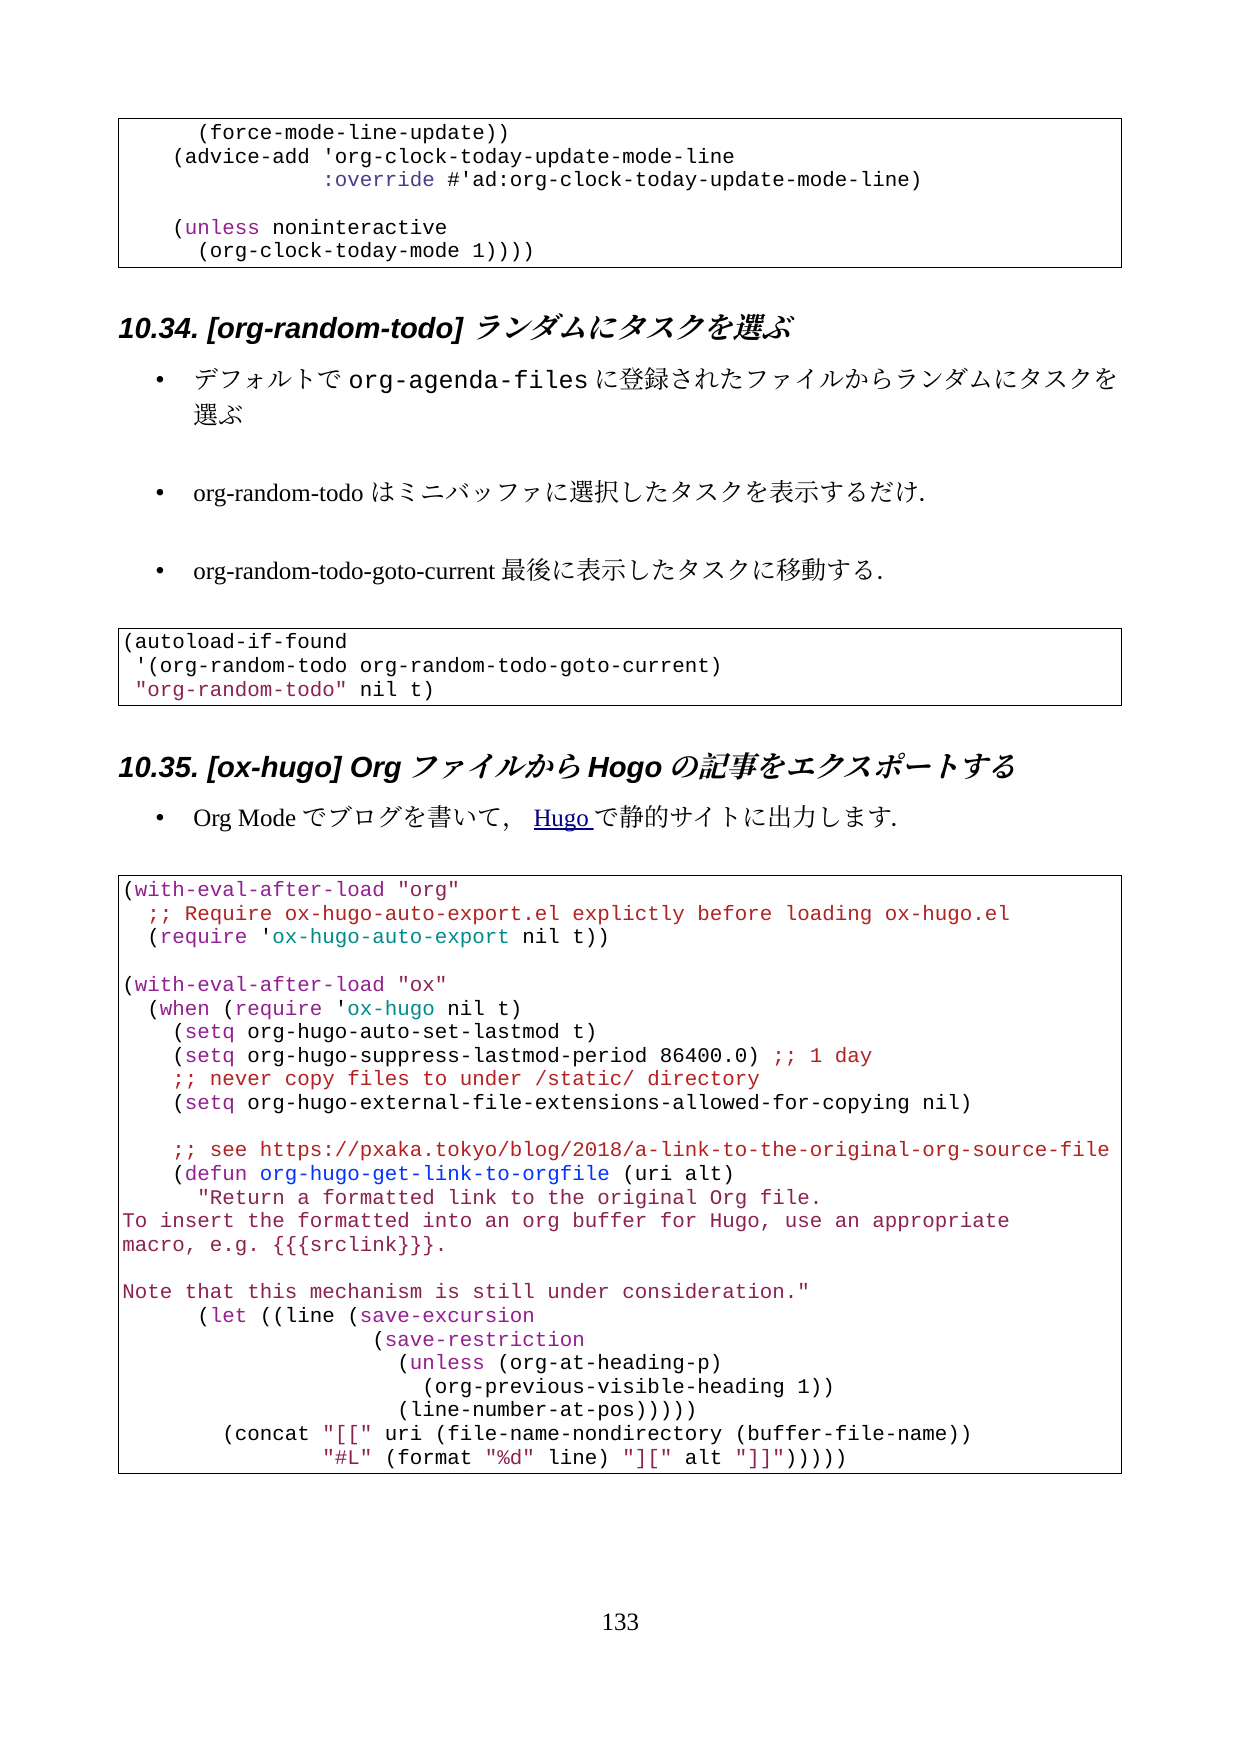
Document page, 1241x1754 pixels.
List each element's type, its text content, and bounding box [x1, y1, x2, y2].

text (when (require 'ox-hugo nil t) [119, 993, 1121, 1017]
text (autoload-if-found [119, 629, 1121, 651]
text (unless (org-at-heading-p) [119, 1348, 1121, 1372]
text (defun org-hugo-get-link-to-orgfile (uri alt) [119, 1159, 1121, 1183]
text To insert the formatted into an org buffer for Hugo, use an appropriate [119, 1206, 1121, 1230]
text (setq org-hugo-external-file-extensions-allowed-for-copying nil) [119, 1088, 1121, 1112]
text ;; never copy files to under /static/ directory [119, 1064, 1121, 1088]
text Note that this mechanism is still under consideration." [119, 1277, 1121, 1301]
text "Return a formatted link to the original Org file. [119, 1183, 1121, 1206]
text (let ((line (save-excursion [119, 1301, 1121, 1324]
text (unless noninteractive [119, 213, 1121, 236]
text macro, e.g. {{{srclink}}}. [119, 1230, 1121, 1254]
list デフォルトで org-agenda-files に登録されたファイルからランダムにタスクを選ぶ [156, 360, 1122, 461]
text (force-mode-line-update)) [119, 119, 1121, 142]
subtitle [org-random-todo] ランダムにタスクを選ぶ [118, 305, 1122, 347]
text ;; see https://pxaka.tokyo/blog/2018/a-link-to-the-original-org-source-file [119, 1135, 1121, 1159]
text "org-random-todo" nil t) [119, 675, 1121, 705]
text "#L" (format "%d" line) "][" alt "]]"))))) [119, 1443, 1121, 1473]
text ;; Require ox-hugo-auto-export.el explictly before loading ox-hugo.el [119, 899, 1121, 923]
text (concat "[[" uri (file-name-nondirectory (buffer-file-name)) [119, 1419, 1121, 1443]
subtitle [ox-hugo] OrgファイルからHogoの記事をエクスポートする [118, 744, 1122, 786]
text (org-clock-today-mode 1)))) [119, 236, 1121, 267]
text (advice-add 'org-clock-today-update-mode-line [119, 142, 1121, 165]
list Org Mode でブログを書いて， Hugoで静的サイトに出力します． [156, 798, 1122, 863]
text (save-restriction [119, 1324, 1121, 1348]
text (org-previous-visible-heading 1)) [119, 1372, 1121, 1396]
list org-random-todo はミニバッファに選択したタスクを表示するだけ． [156, 473, 1122, 538]
text (with-eval-after-load "org" [119, 876, 1121, 899]
text (with-eval-after-load "ox" [119, 970, 1121, 993]
text '(org-random-todo org-random-todo-goto-current) [119, 651, 1121, 675]
text (setq org-hugo-suppress-lastmod-period 86400.0) ;; 1 day [119, 1041, 1121, 1064]
text (setq org-hugo-auto-set-lastmod t) [119, 1017, 1121, 1041]
text (line-number-at-pos))))) [119, 1396, 1121, 1419]
list org-random-todo-goto-current 最後に表示したタスクに移動する． [156, 550, 1122, 615]
text :override #'ad:org-clock-today-update-mode-line) [119, 165, 1121, 189]
text (require 'ox-hugo-auto-export nil t)) [119, 923, 1121, 946]
